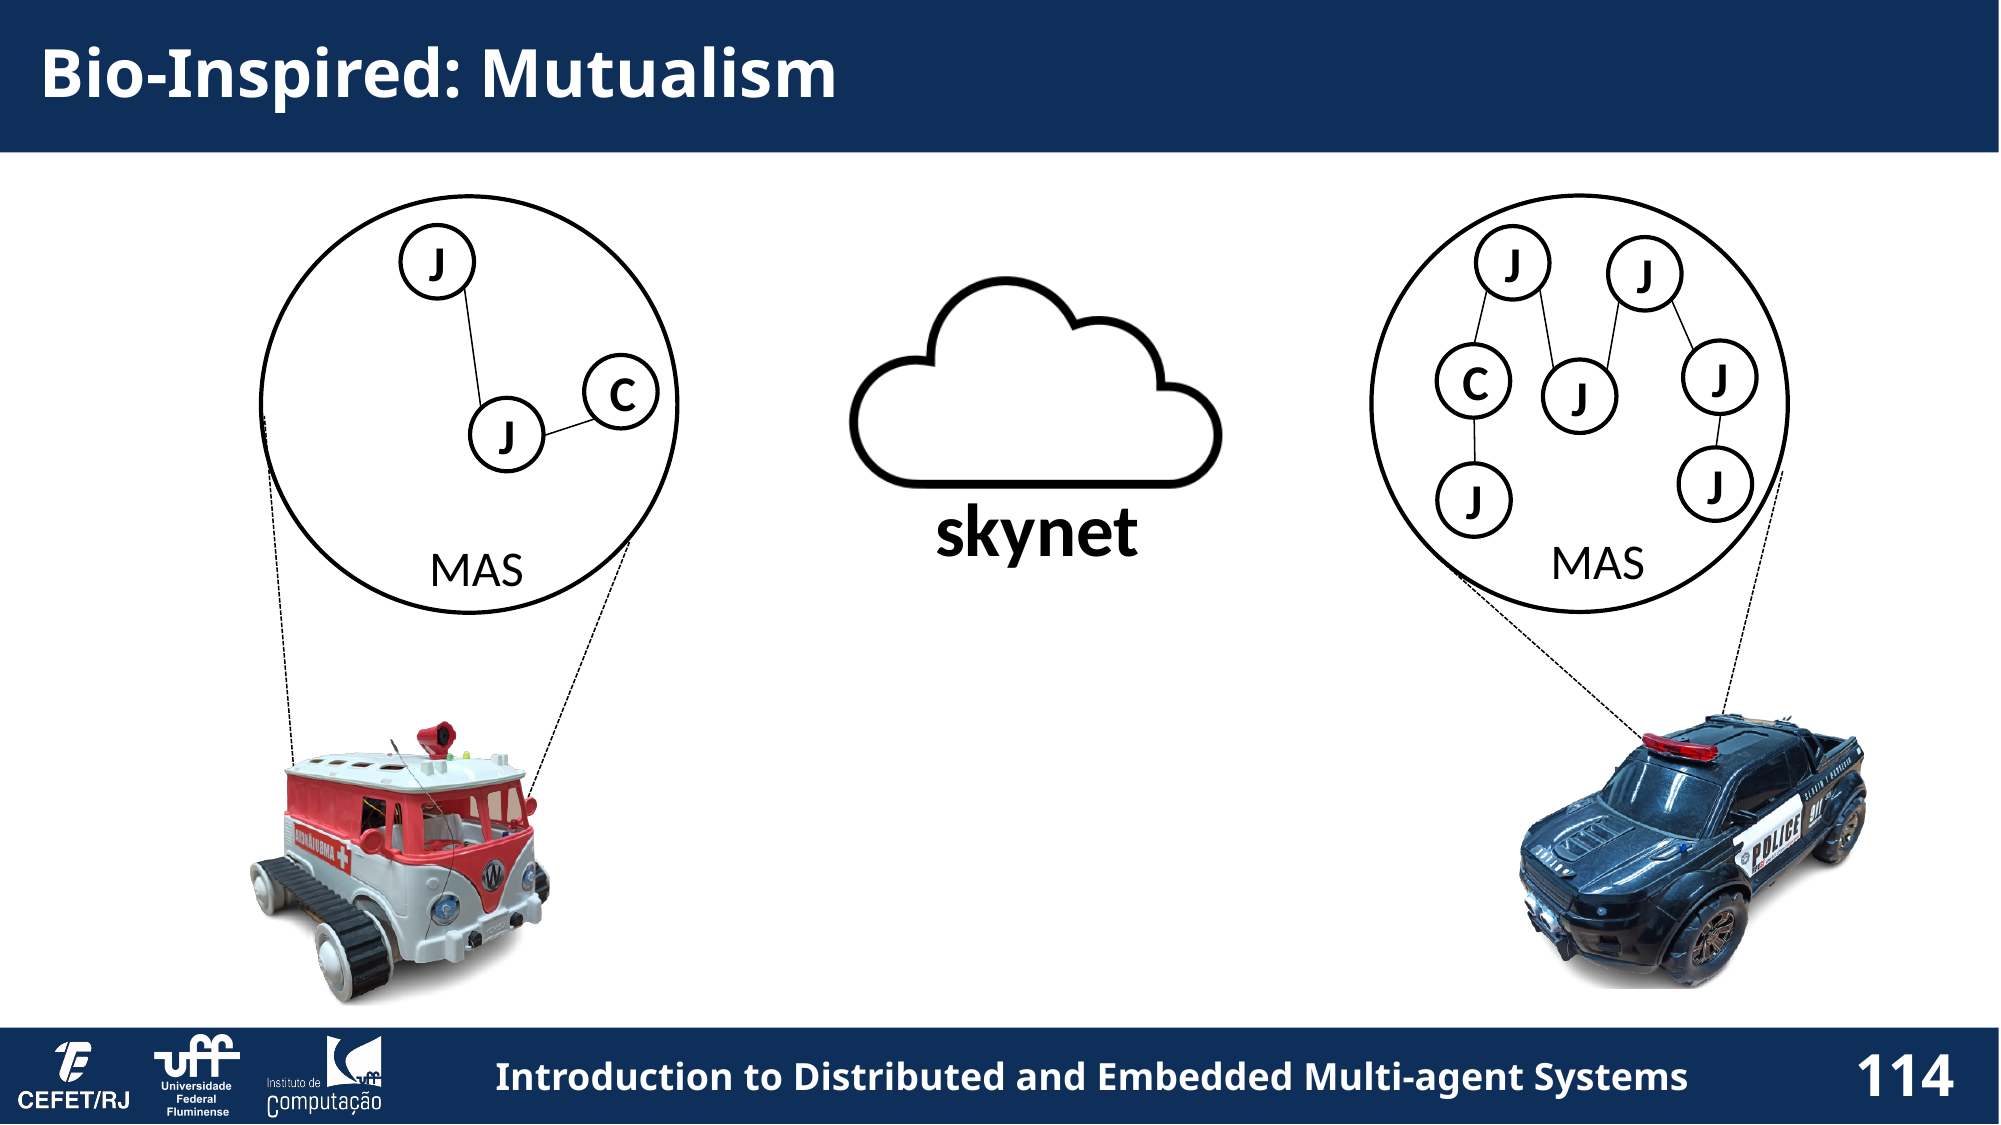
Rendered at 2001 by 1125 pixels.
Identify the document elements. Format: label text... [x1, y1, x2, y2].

text_box C [1436, 344, 1511, 418]
picture [824, 170, 1249, 595]
text_box [260, 196, 678, 613]
text_box J [1475, 226, 1550, 300]
picture [265, 1033, 383, 1118]
text_box J [1683, 340, 1757, 414]
text_box J [470, 397, 544, 472]
picture [1513, 711, 1872, 989]
picture [245, 719, 555, 1006]
text_box J [1542, 359, 1617, 433]
text_box J [1608, 237, 1682, 311]
text_box J [400, 224, 475, 299]
text_box MAS [1535, 522, 1660, 598]
picture [153, 1033, 241, 1121]
picture [18, 1021, 129, 1125]
text_box MAS [414, 529, 539, 605]
text_box J [1437, 463, 1511, 537]
text_box J [1678, 447, 1753, 521]
text_box [1371, 195, 1788, 612]
text_box C [584, 354, 658, 429]
text_box Bio-Inspired: Mutualism [25, 23, 1999, 119]
